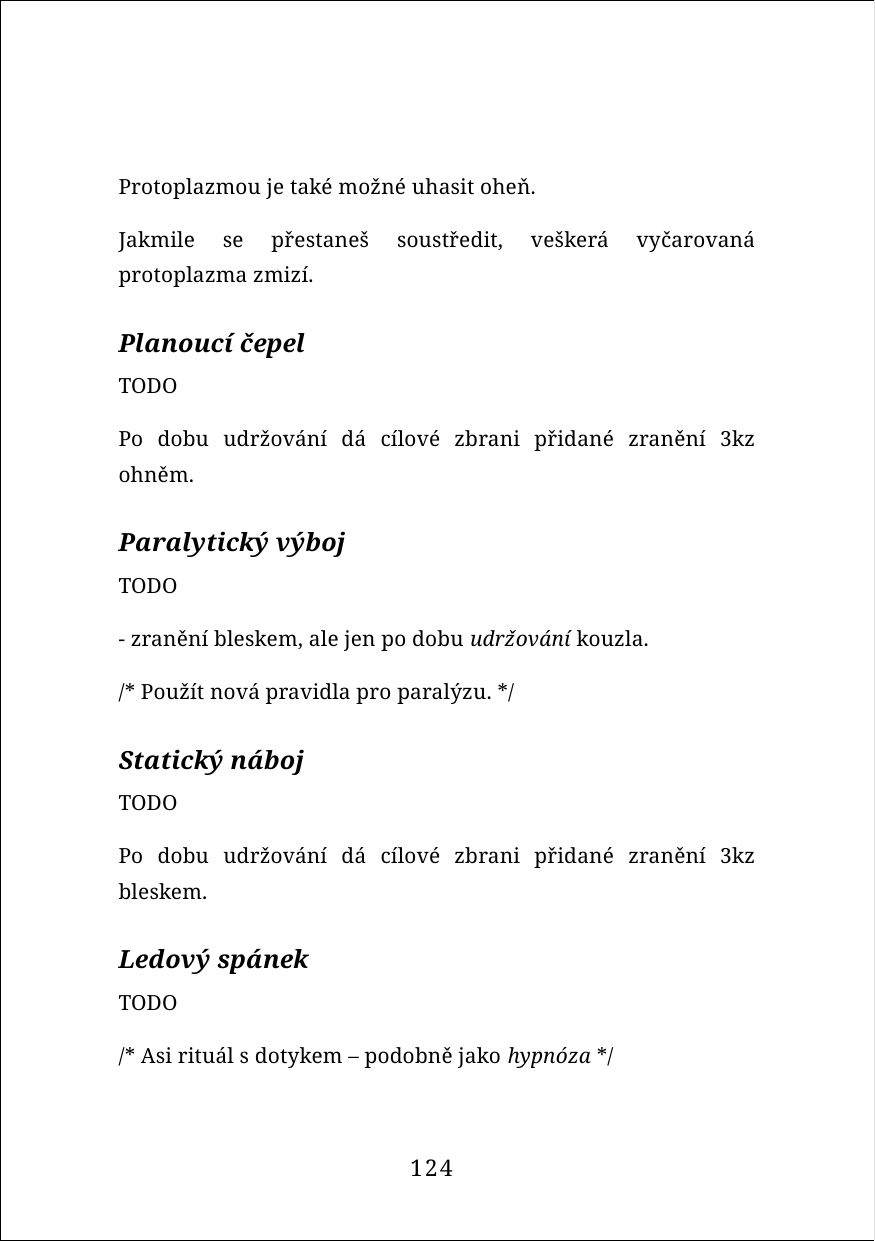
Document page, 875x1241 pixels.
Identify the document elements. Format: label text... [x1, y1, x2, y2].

text Jakmile se přestaneš soustředit, veškerá vyčarovaná protoplazma zmizí. [118, 225, 756, 289]
text TODO [118, 788, 756, 817]
text /* Použít nová pravidla pro paralýzu. */ [118, 677, 756, 706]
text Po dobu udržování dá cílové zbrani přidané zranění 3kz bleskem. [118, 841, 756, 905]
subtitle Planoucí čepel [118, 326, 756, 359]
text Protoplazmou je také možné uhasit oheň. [118, 172, 756, 200]
text /* Asi rituál s dotykem – podobně jako hypnóza */ [118, 1041, 756, 1069]
text Po dobu udržování dá cílové zbrani přidané zranění 3kz ohněm. [118, 424, 756, 488]
text TODO [118, 571, 756, 599]
text TODO [118, 988, 756, 1016]
subtitle Ledový spánek [118, 942, 756, 976]
text - zranění bleskem, ale jen po dobu udržování kouzla. [118, 624, 756, 653]
subtitle Paralytický výboj [118, 525, 756, 559]
text TODO [118, 371, 756, 400]
subtitle Statický náboj [118, 742, 756, 776]
